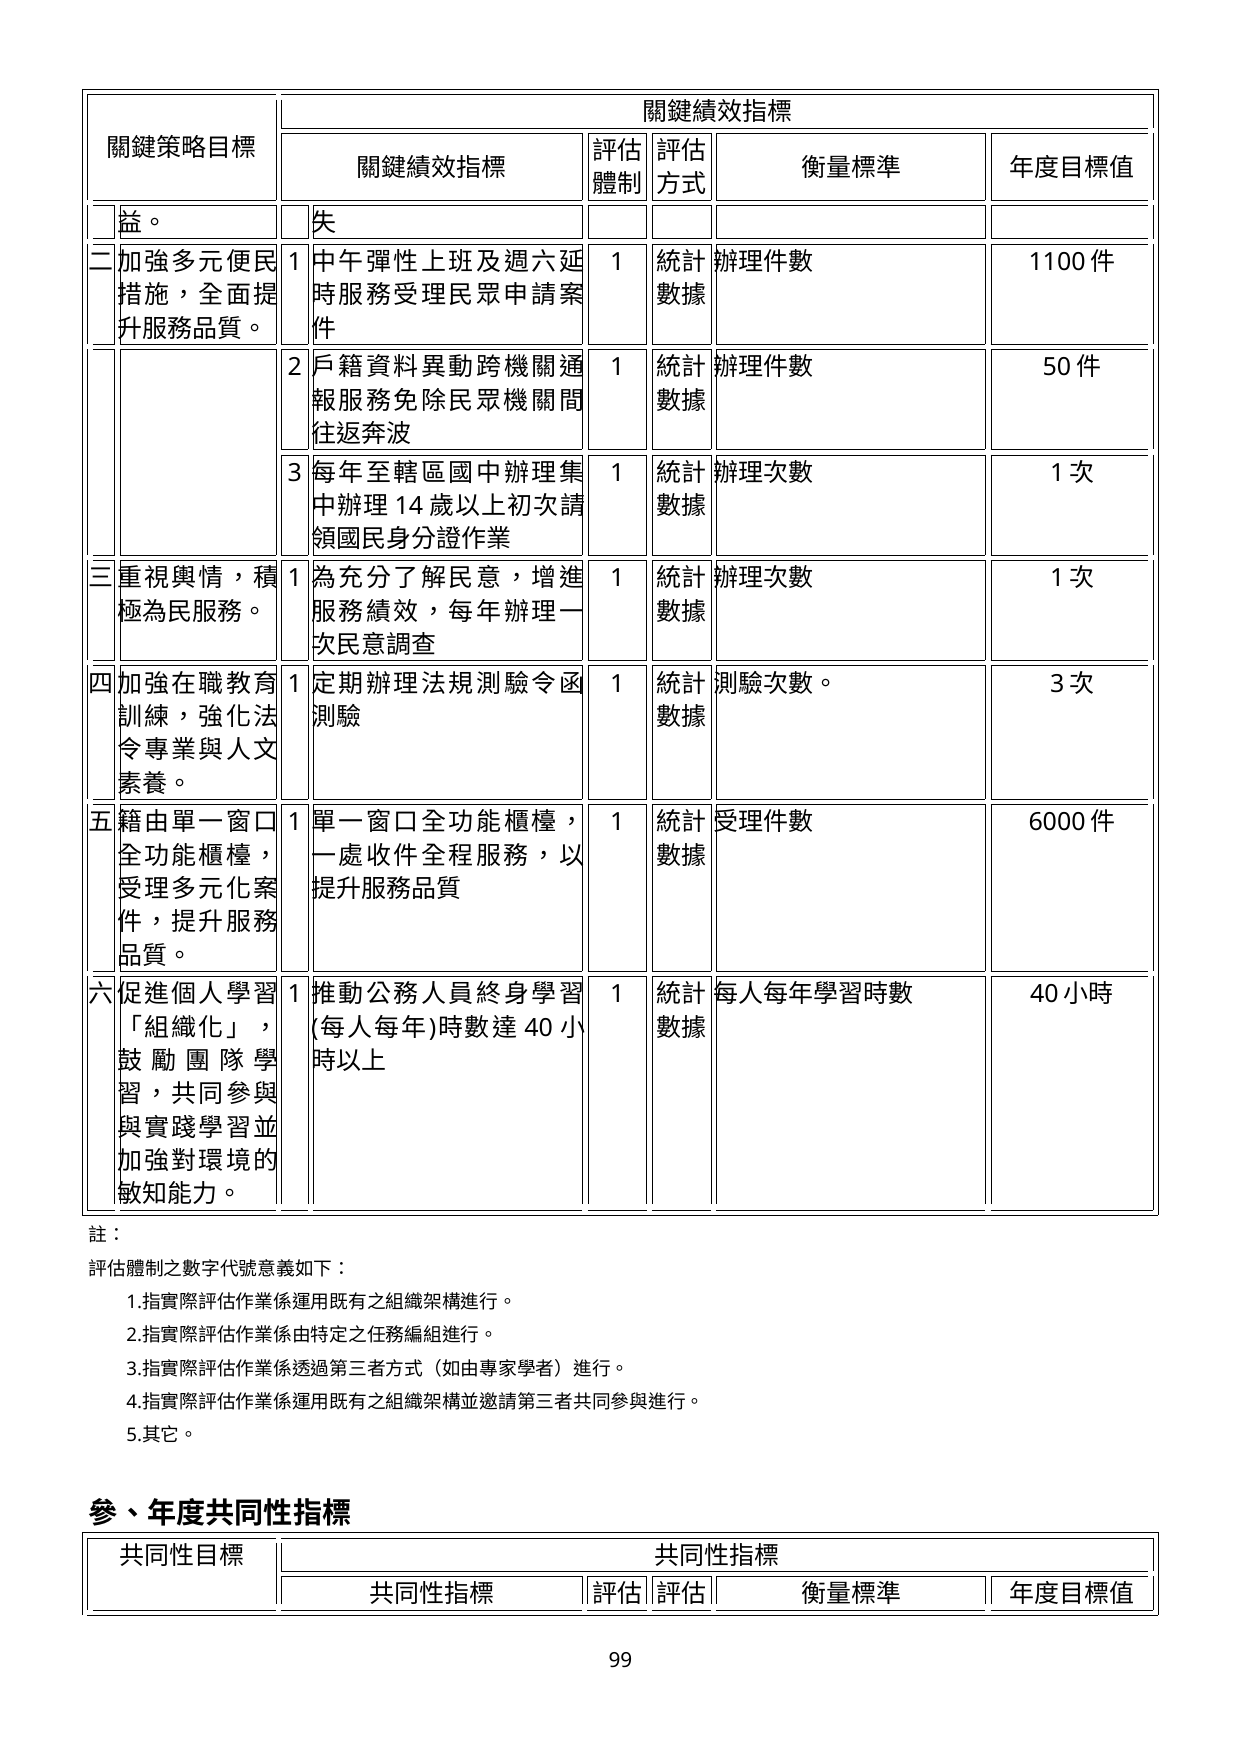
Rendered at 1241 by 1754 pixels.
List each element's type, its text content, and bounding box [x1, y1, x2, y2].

table_cell 1 [279, 971, 311, 1209]
table_header 共同性指標 [278, 1533, 1156, 1571]
table_cell 重視輿情，積極為民服務。 [117, 555, 278, 660]
table_cell [279, 200, 311, 238]
table_cell 辦理件數 [714, 344, 988, 449]
table_cell [85, 200, 117, 238]
table_cell 1 [585, 238, 649, 344]
table_cell [117, 344, 278, 554]
table_cell 益。 [117, 200, 278, 238]
table_cell 二 [85, 238, 117, 344]
table_cell 1 [585, 971, 649, 1209]
table_cell 40小時 [988, 971, 1156, 1209]
table_cell 評估 [585, 1572, 649, 1609]
table_cell 共同性指標 [278, 1571, 585, 1609]
text 參、年度共同性指標 [89, 1490, 1152, 1532]
table_cell [714, 200, 988, 238]
table_cell 50件 [988, 344, 1156, 449]
table_cell 單一窗口全功能櫃檯，一處收件全程服務，以提升服務品質 [311, 799, 585, 971]
table_cell 1次 [988, 555, 1156, 660]
table_cell 戶籍資料異動跨機關通報服務免除民眾機關間往返奔波 [311, 344, 585, 449]
table_cell 每年至轄區國中辦理集中辦理14歲以上初次請領國民身分證作業 [311, 449, 585, 554]
table_cell 辦理件數 [714, 238, 988, 344]
table_cell 關鍵績效指標 [279, 128, 585, 199]
table_cell 五 [85, 799, 117, 971]
table_cell 為充分了解民意，增進服務績效，每年辦理一次民意調查 [311, 555, 585, 660]
table_cell 3 [279, 449, 311, 554]
table_cell 中午彈性上班及週六延時服務受理民眾申請案件 [311, 238, 585, 344]
table_cell 評估 方式 [649, 129, 714, 199]
text 5.其它。 [89, 1415, 1152, 1448]
table_cell 失 [311, 200, 585, 238]
table_cell 衡量標準 [714, 1572, 988, 1609]
text 註： [89, 1216, 1152, 1248]
table_cell 衡量標準 [714, 129, 988, 199]
table_cell 推動公務人員終身學習(每人每年)時數達40小時以上 [311, 971, 585, 1209]
table_cell 統計數據 [649, 344, 714, 449]
table_cell 2 [279, 344, 311, 449]
table_cell [121, 350, 276, 554]
table_cell 籍由單一窗口全功能櫃檯，受理多元化案件，提升服務品質。 [117, 799, 278, 971]
table_cell 年度目標值 [988, 128, 1156, 199]
table_cell [585, 200, 649, 238]
table_cell 統計數據 [649, 799, 714, 971]
table_cell 受理件數 [714, 799, 988, 971]
table_cell 統計數據 [649, 971, 714, 1209]
table_cell 年度目標值 [988, 1571, 1156, 1609]
table_cell 1 [279, 555, 311, 660]
table_cell 四 [85, 660, 117, 799]
table_cell 1100件 [988, 238, 1156, 344]
table_cell 三 [85, 555, 117, 660]
table_header 關鍵策略目標 [85, 90, 278, 199]
table_cell 6000件 [988, 799, 1156, 971]
table_cell 統計數據 [649, 660, 714, 799]
table_cell 1 [585, 799, 649, 971]
table_cell 1 [585, 660, 649, 799]
table_cell 評估 [649, 1572, 714, 1609]
table_header 共同性目標 [85, 1533, 278, 1609]
table_cell 統計數據 [649, 555, 714, 660]
text 1.指實際評估作業係運用既有之組織架構進行。 [89, 1282, 1152, 1315]
text 2.指實際評估作業係由特定之任務編組進行。 [89, 1315, 1152, 1348]
table_cell 統計數據 [649, 238, 714, 344]
table_cell 3次 [988, 660, 1156, 799]
table_cell [85, 344, 117, 554]
table_cell 加強在職教育訓練，強化法令專業與人文素養。 [117, 660, 278, 799]
text 3.指實際評估作業係透過第三者方式（如由專家學者）進行。 [89, 1348, 1152, 1382]
text 4.指實際評估作業係運用既有之組織架構並邀請第三者共同參與進行。 [89, 1382, 1152, 1415]
table_cell 統計數據 [649, 449, 714, 554]
table_cell 1 [585, 555, 649, 660]
table_cell 1 [585, 344, 649, 449]
table_cell 辦理次數 [714, 555, 988, 660]
table_cell 加強多元便民措施，全面提升服務品質。 [117, 238, 278, 344]
table_cell 1 [279, 660, 311, 799]
table_cell 評估 體制 [585, 129, 649, 199]
table_cell [988, 200, 1156, 238]
text 評估體制之數字代號意義如下： [89, 1248, 1152, 1282]
table_cell 每人每年學習時數 [714, 971, 988, 1209]
table_header 關鍵績效指標 [279, 90, 1156, 127]
table_cell 測驗次數。 [714, 660, 988, 799]
table_cell 定期辦理法規測驗令函測驗 [311, 660, 585, 799]
table_cell [649, 200, 714, 238]
table_cell 六 [85, 971, 117, 1209]
table_cell 1次 [988, 449, 1156, 554]
table_cell 1 [585, 449, 649, 554]
table_cell 促進個人學習「組織化」，鼓勵團隊學習，共同參與與實踐學習並加強對環境的敏知能力。 [117, 971, 278, 1209]
table_cell 辦理次數 [714, 449, 988, 554]
table_cell 1 [279, 238, 311, 344]
table_cell 1 [279, 799, 311, 971]
